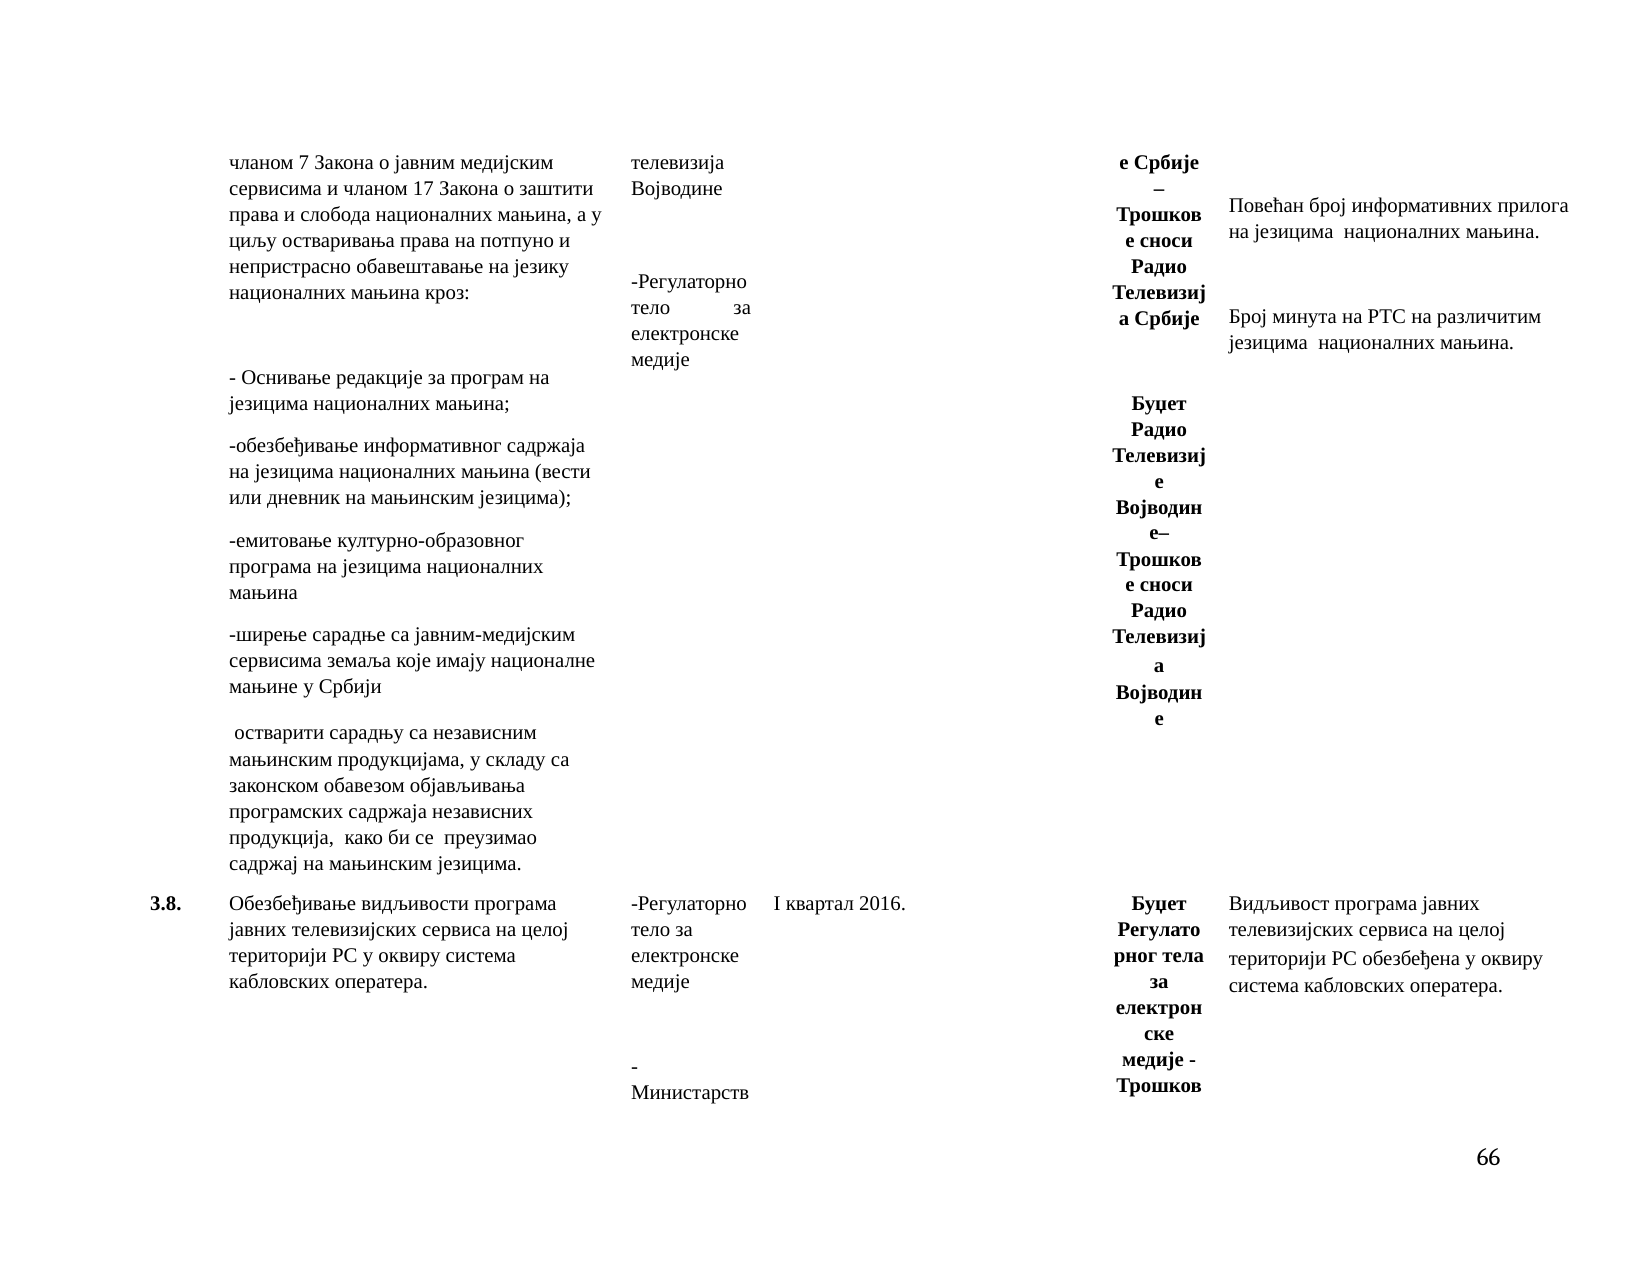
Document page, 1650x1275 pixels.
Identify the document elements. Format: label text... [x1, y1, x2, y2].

table_cell [139, 150, 218, 891]
table_cell телевизија Војводине -Регулаторно тело за електронске медије [620, 150, 762, 891]
table_cell Видљивост програма јавних телевизијских сервиса на целој територији РС обезбеђена у оквиру система кабловских оператера. [1217, 891, 1582, 1104]
table_cell чланом 7 Закона о јавним медијским сервисима и чланом 17 Закона о заштити права и слобода националних мањина, а у циљу остваривања права на потпуно и непристрасно обавештавање на језику националних мањина кроз: - Оснивање редакције за програм на језицима националних мањина; -обезбеђивање информативног садржаја на језицима националних мањина (вести или дневник на мањинским језицима); -емитовање културно-образовног програма на језицима националних мањина -ширење сарадње са јавним-медијским сервисима земаља које имају националне мањине у Србији остварити сарадњу са независним мањинским продукцијама, у складу са законском обавезом објављивања програмских садржаја независних продукција, како би се преузимао садржај на мањинским језицима. [218, 150, 619, 891]
table_cell е Србије – Трошкове сноси Радио Телевизија Србије Буџет Радио Телевизије Војводине– Трошкове сноси Радио Телевизија Војводине [1101, 150, 1217, 891]
table_cell [762, 150, 1101, 891]
table_cell -Регулаторно тело за електронске медије -Министарств [620, 891, 762, 1104]
table_cell Обезбеђивање видљивости програма јавних телевизијских сервиса на целој територији РС у оквиру система кабловских оператера. [218, 891, 619, 1104]
table_cell 3.8. [139, 891, 218, 1104]
table_cell Буџет Регулаторног тела за електронске медије - Трошков [1101, 891, 1217, 1104]
table_cell Повећан број информативних прилога на језицима националних мањина. Број минута на РТС на различитим језицима националних мањина. [1217, 150, 1582, 891]
table_cell I квартал 2016. [762, 891, 1101, 1104]
